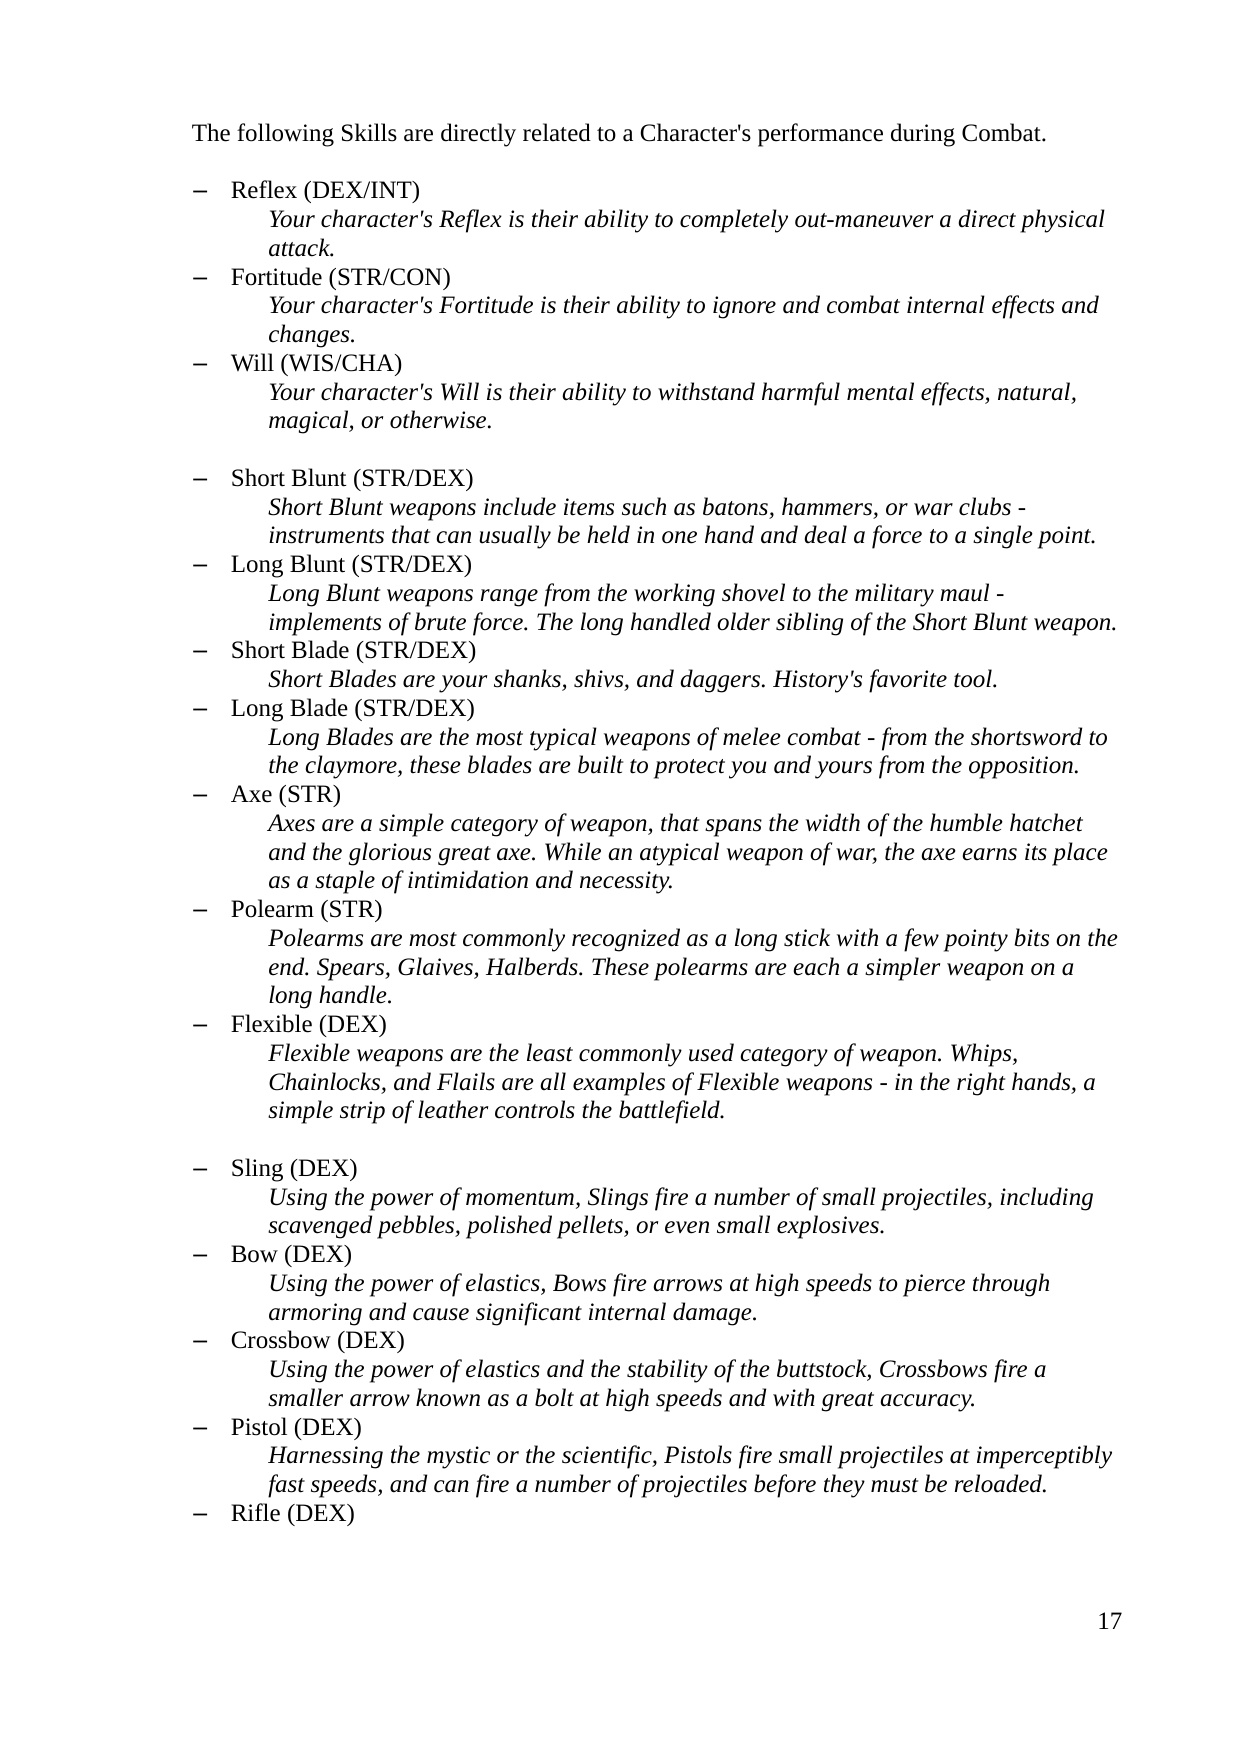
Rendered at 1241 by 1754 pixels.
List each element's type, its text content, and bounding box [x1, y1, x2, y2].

list Axe (STR) [193, 779, 1122, 808]
text The following Skills are directly related to a Character's performance during Combat. [118, 118, 1122, 147]
list Reflex (DEX/INT) [193, 176, 1122, 204]
list Axes are a simple category of weapon, that spans the width of the humble hatchet and the glorious great axe. While an atypical weapon of war, the axe earns its place as a staple of intimidation and necessity. [231, 808, 1122, 894]
list Flexible weapons are the least commonly used category of weapon. Whips, Chainlocks, and Flails are all examples of Flexible weapons - in the right hands, a simple strip of leather controls the battlefield. [231, 1038, 1122, 1124]
list Short Blades are your shanks, shivs, and daggers. History's favorite tool. [231, 664, 1122, 693]
list Crossbow (DEX) [193, 1326, 1122, 1354]
list Long Blade (STR/DEX) [193, 693, 1122, 722]
list Short Blunt (STR/DEX) [193, 463, 1122, 492]
list Flexible (DEX) [193, 1009, 1122, 1038]
list Bow (DEX) [193, 1239, 1122, 1268]
list Using the power of elastics and the stability of the buttstock, Crossbows fire a smaller arrow known as a bolt at high speeds and with great accuracy. [231, 1354, 1122, 1412]
list Using the power of elastics, Bows fire arrows at high speeds to pierce through armoring and cause significant internal damage. [231, 1268, 1122, 1326]
list Polearm (STR) [193, 894, 1122, 923]
list Long Blunt weapons range from the working shovel to the military maul - implements of brute force. The long handled older sibling of the Short Blunt weapon. [231, 578, 1122, 636]
list Long Blunt (STR/DEX) [193, 549, 1122, 578]
list Will (WIS/CHA) [193, 348, 1122, 377]
list Polearms are most commonly recognized as a long stick with a few pointy bits on the end. Spears, Glaives, Halberds. These polearms are each a simpler weapon on a long handle. [231, 923, 1122, 1009]
list Your character's Will is their ability to withstand harmful mental effects, natural, magical, or otherwise. [231, 377, 1122, 434]
list Rifle (DEX) [193, 1498, 1122, 1527]
list Your character's Fortitude is their ability to ignore and combat internal effects and changes. [231, 291, 1122, 348]
list Short Blunt weapons include items such as batons, hammers, or war clubs - instruments that can usually be held in one hand and deal a force to a single point. [231, 492, 1122, 549]
list Harnessing the mystic or the scientific, Pistols fire small projectiles at imperceptibly fast speeds, and can fire a number of projectiles before they must be reloaded. [231, 1441, 1122, 1498]
list Your character's Reflex is their ability to completely out-maneuver a direct physical attack. [231, 204, 1122, 262]
list Short Blade (STR/DEX) [193, 636, 1122, 664]
list Using the power of momentum, Slings fire a number of small projectiles, including scavenged pebbles, polished pellets, or even small explosives. [231, 1182, 1122, 1239]
list Fortitude (STR/CON) [193, 262, 1122, 291]
list Pistol (DEX) [193, 1412, 1122, 1441]
list Long Blades are the most typical weapons of melee combat - from the shortsword to the claymore, these blades are built to protect you and yours from the opposition. [231, 722, 1122, 779]
list Sling (DEX) [193, 1153, 1122, 1182]
